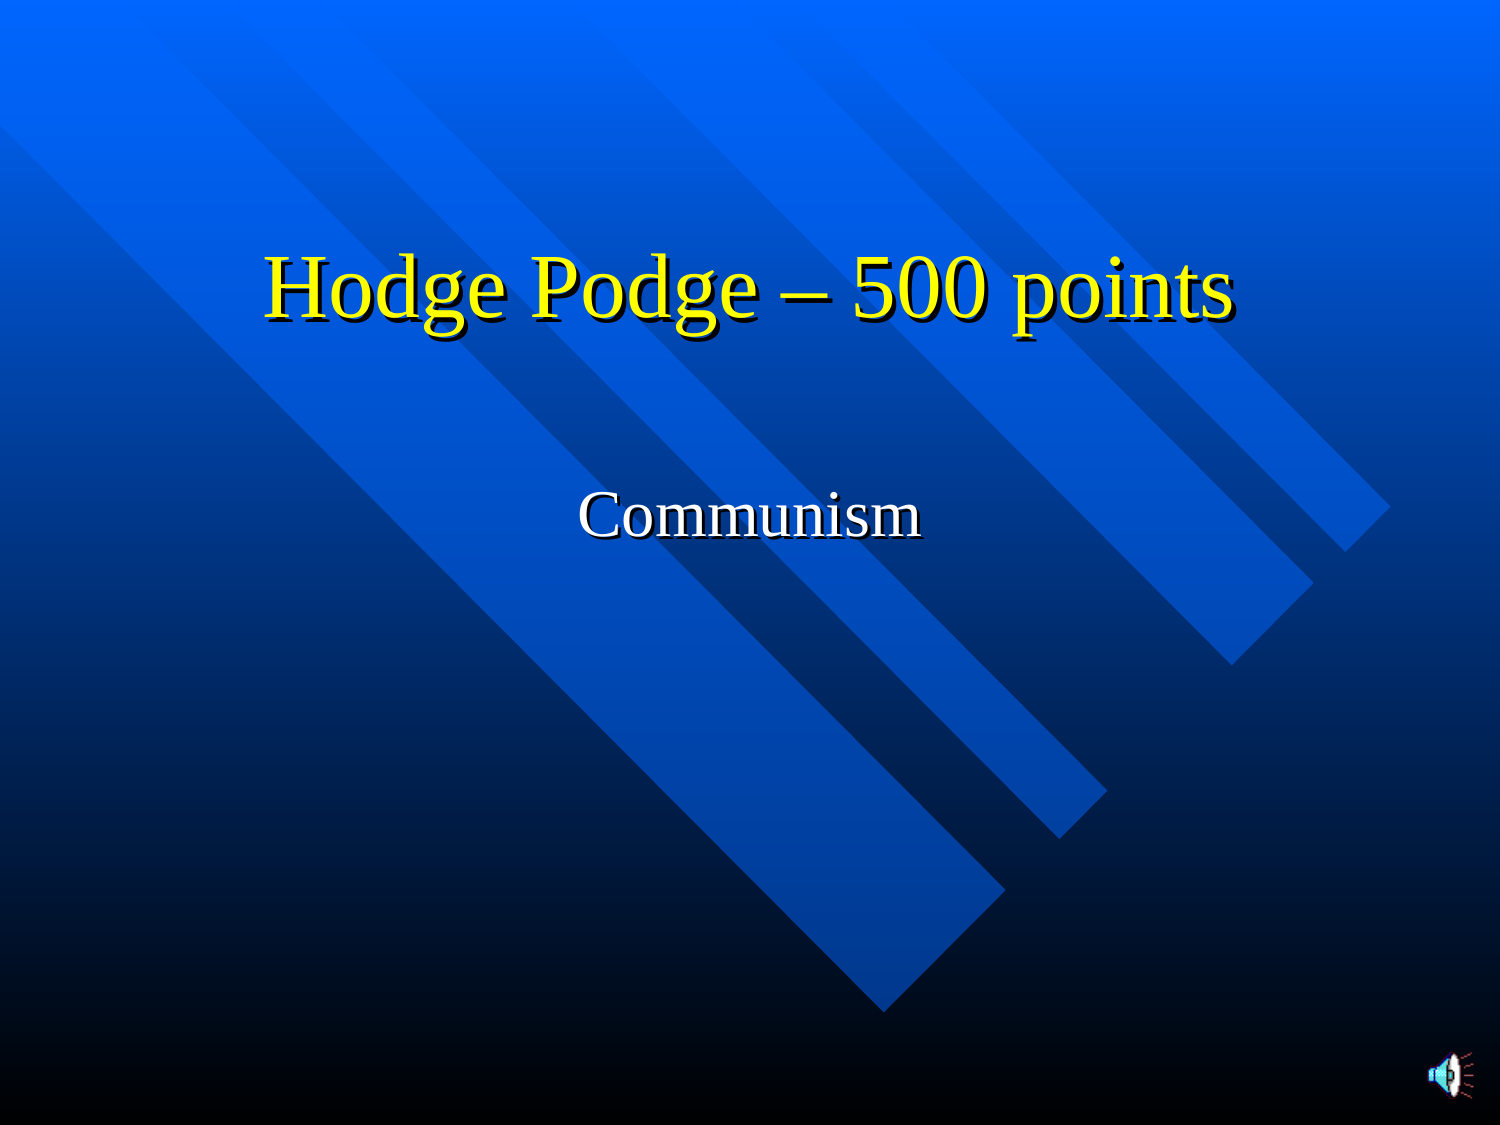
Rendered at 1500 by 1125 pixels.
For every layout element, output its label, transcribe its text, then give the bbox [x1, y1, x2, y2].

title Hodge Podge – 500 points [112, 187, 1388, 375]
picture [1426, 1051, 1477, 1102]
subtitle Communism [225, 462, 1276, 751]
